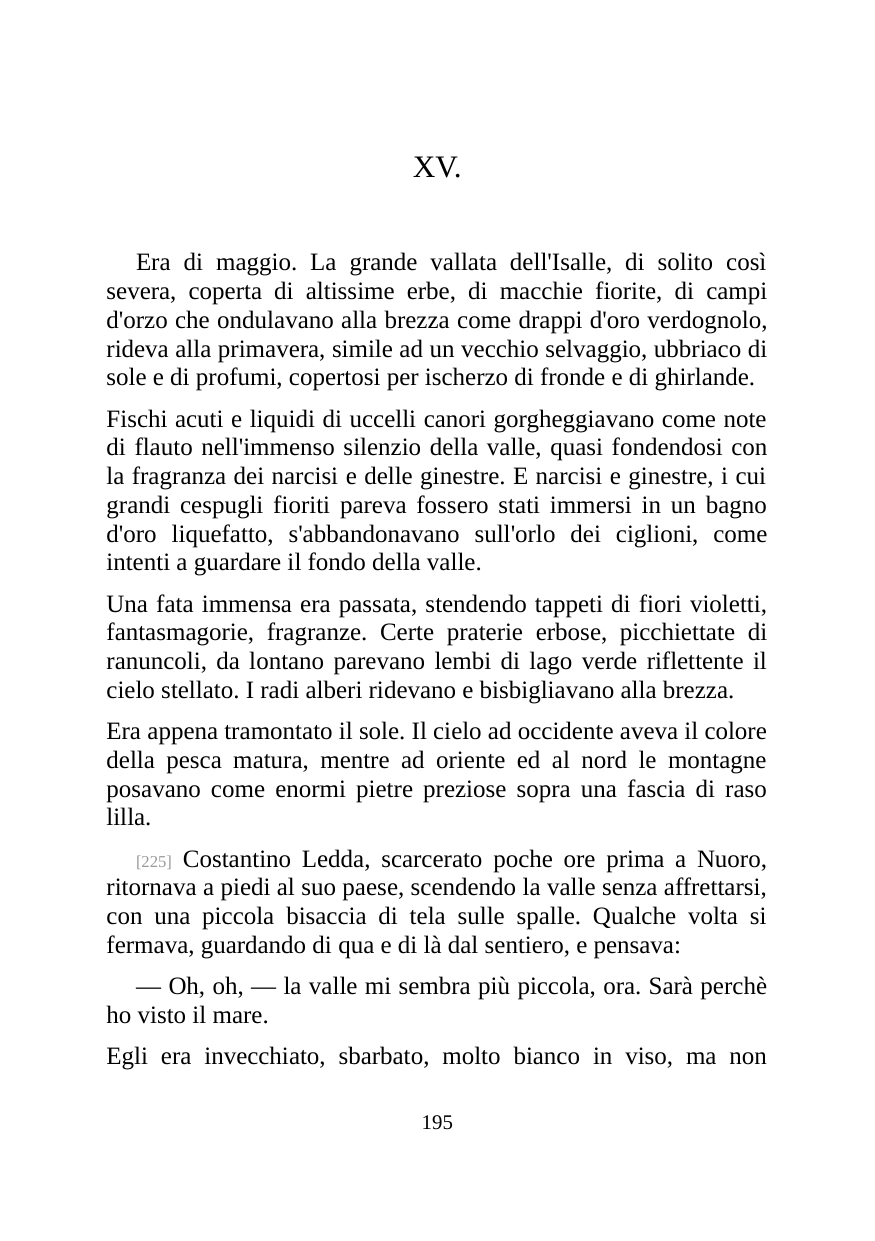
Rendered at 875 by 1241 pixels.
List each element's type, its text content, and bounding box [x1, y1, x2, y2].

text [225] Costantino Ledda, scarcerato poche ore prima a Nuoro, ritornava a piedi al suo paese, scendendo la valle senza affrettarsi, con una piccola bisaccia di tela sulle spalle. Qualche volta si fermava, guardando di qua e di là dal sentiero, e pensava: [106, 844, 768, 959]
subtitle XV. [106, 149, 768, 185]
text ― Oh, oh, ― la valle mi sembra più piccola, ora. Sarà perchè ho visto il mare. [106, 971, 768, 1029]
text Egli era invecchiato, sbarbato, molto bianco in viso, ma non [106, 1041, 768, 1070]
text Era di maggio. La grande vallata dell'Isalle, di solito così severa, coperta di altissime erbe, di macchie fiorite, di campi d'orzo che ondulavano alla brezza come drappi d'oro verdognolo, rideva alla primavera, simile ad un vecchio selvaggio, ubbriaco di sole e di profumi, copertosi per ischerzo di fronde e di ghirlande. [106, 247, 768, 391]
text Era appena tramontato il sole. Il cielo ad occidente aveva il colore della pesca matura, mentre ad oriente ed al nord le montagne posavano come enormi pietre preziose sopra una fascia di raso lilla. [106, 716, 768, 831]
text Fischi acuti e liquidi di uccelli canori gorgheggiavano come note di flauto nell'immenso silenzio della valle, quasi fondendosi con la fragranza dei narcisi e delle ginestre. E narcisi e ginestre, i cui grandi cespugli fioriti pareva fossero stati immersi in un bagno d'oro liquefatto, s'abbandonavano sull'orlo dei ciglioni, come intenti a guardare il fondo della valle. [106, 404, 768, 576]
text Una fata immensa era passata, stendendo tappeti di fiori violetti, fantasmagorie, fragranze. Certe praterie erbose, picchiettate di ranuncoli, da lontano parevano lembi di lago verde riflettente il cielo stellato. I radi alberi ridevano e bisbigliavano alla brezza. [106, 589, 768, 704]
